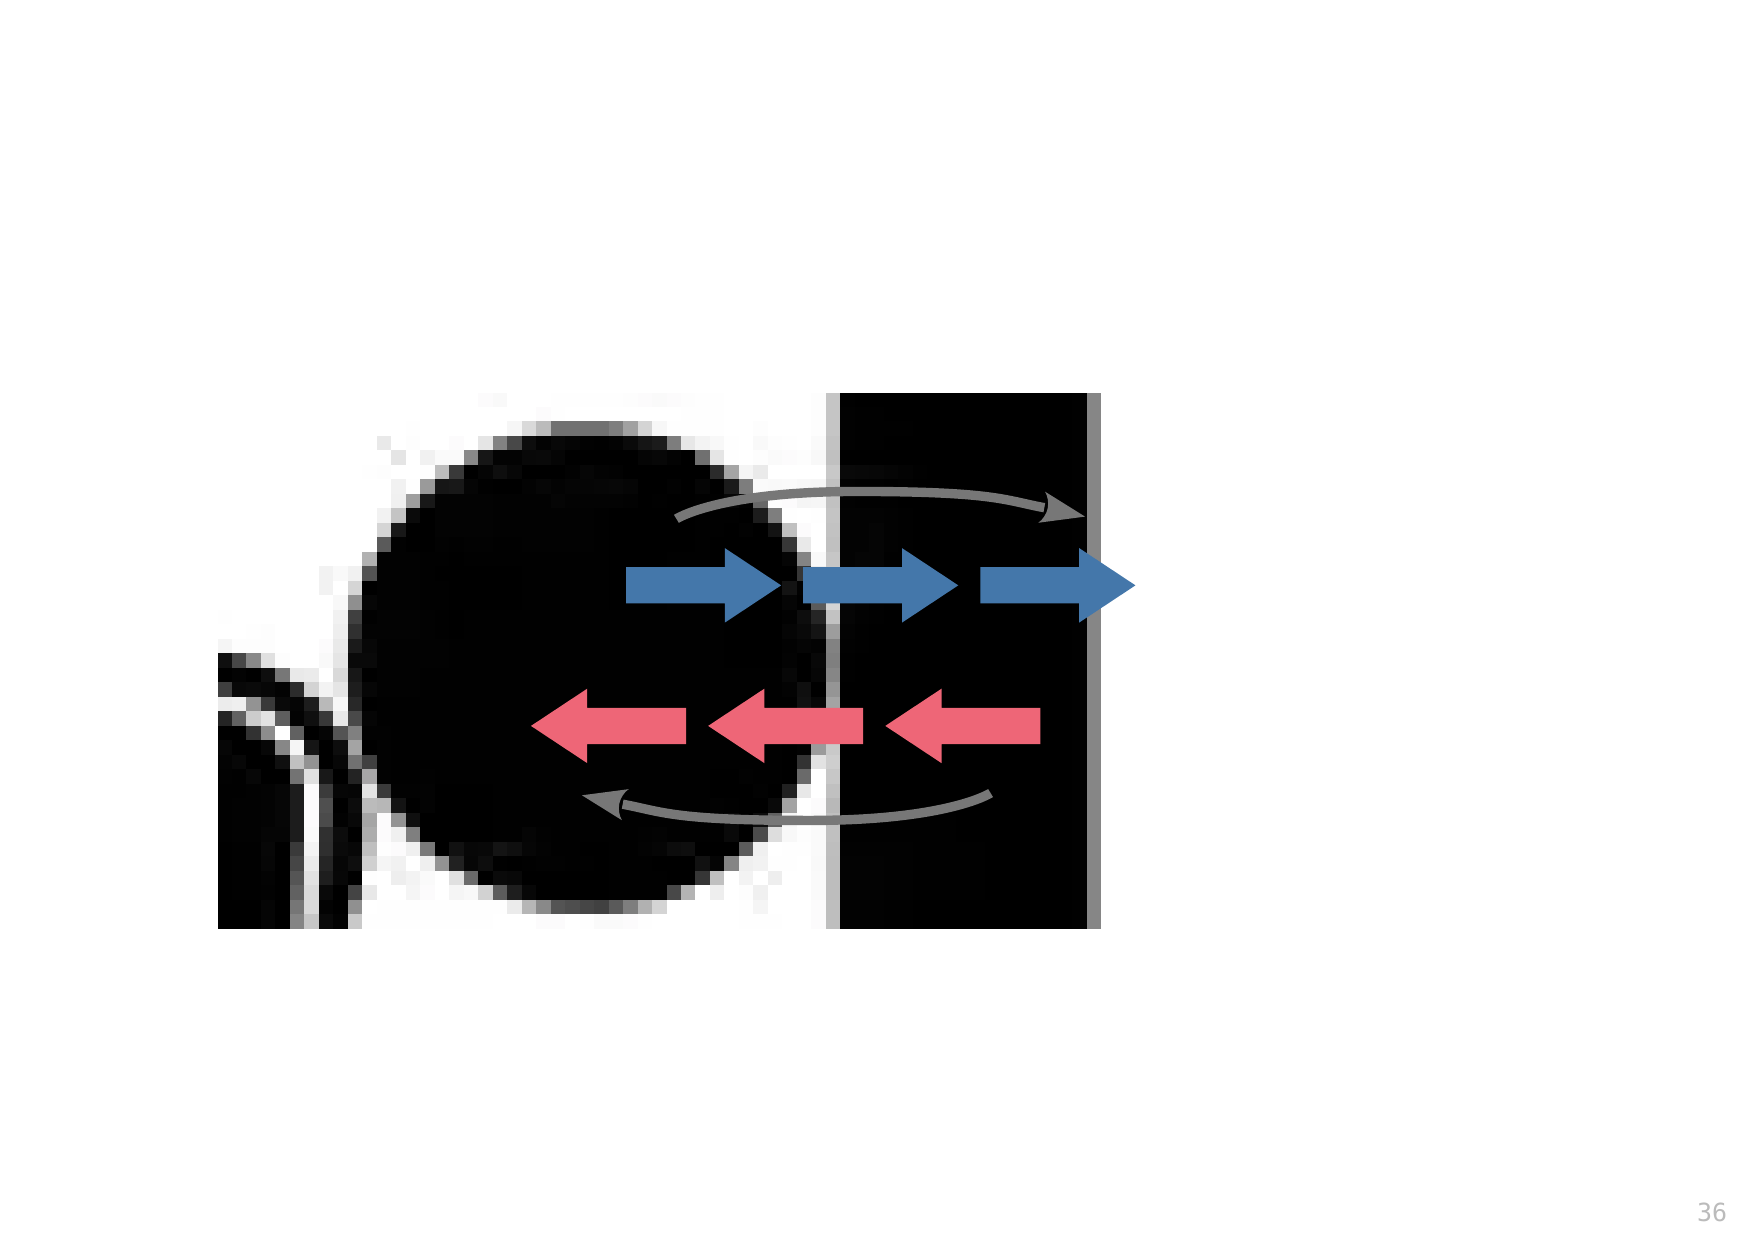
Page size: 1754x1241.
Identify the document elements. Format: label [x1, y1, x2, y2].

text_box [708, 688, 864, 764]
text_box [803, 548, 959, 623]
text_box [530, 688, 687, 764]
picture [218, 393, 1116, 929]
text_box [980, 548, 1136, 623]
text_box [626, 548, 782, 623]
text_box [885, 688, 1041, 764]
